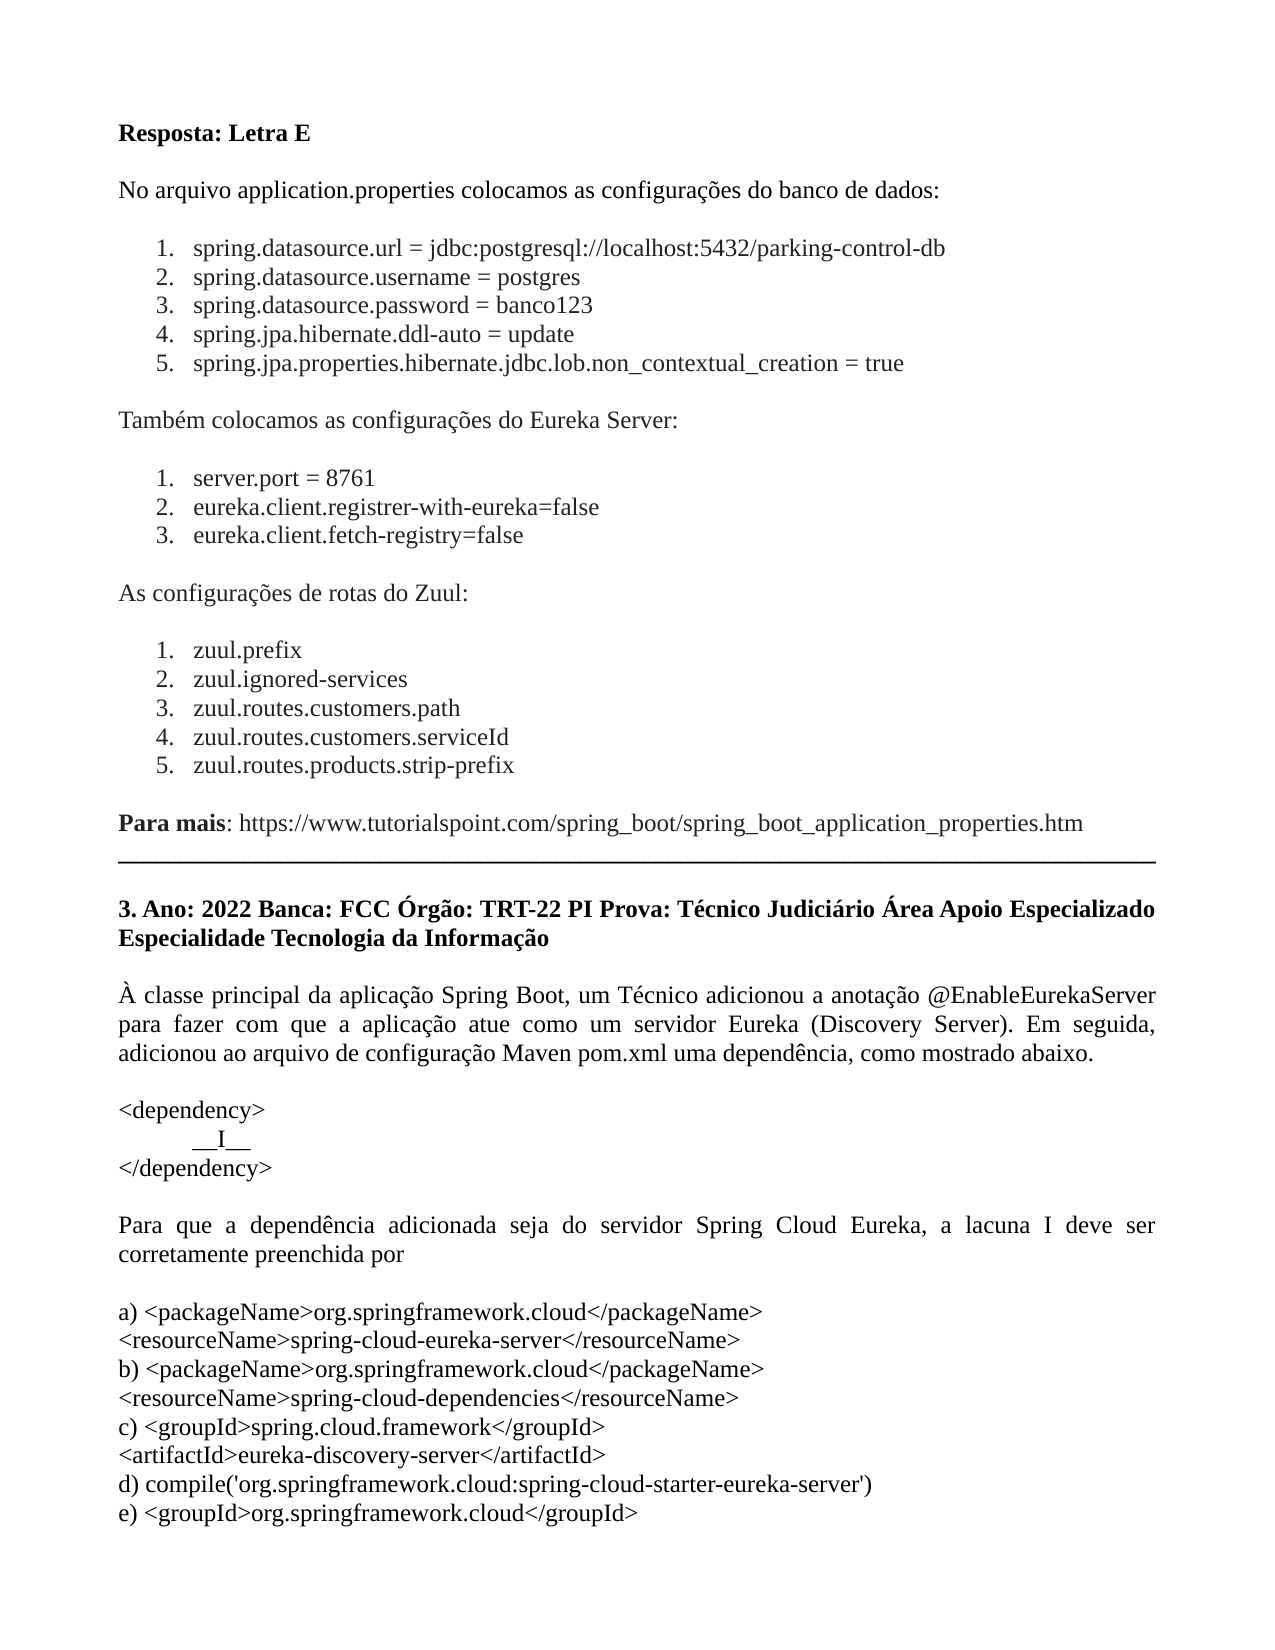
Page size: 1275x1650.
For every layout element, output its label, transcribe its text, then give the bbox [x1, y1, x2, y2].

list spring.jpa.properties.hibernate.jdbc.lob.non_contextual_creation = true [156, 348, 1157, 377]
list zuul.routes.customers.serviceId [156, 722, 1157, 751]
text c) <groupId>spring.cloud.framework</groupId> [118, 1412, 1157, 1441]
list spring.datasource.password = banco123 [156, 291, 1157, 319]
list server.port = 8761 [156, 463, 1157, 492]
text As configurações de rotas do Zuul: [118, 578, 1157, 607]
list zuul.ignored-services [156, 664, 1157, 693]
text a) <packageName>org.springframework.cloud</packageName> [118, 1297, 1157, 1326]
list spring.datasource.username = postgres [156, 262, 1157, 291]
text <resourceName>spring-cloud-eureka-server</resourceName> [118, 1326, 1157, 1354]
text <resourceName>spring-cloud-dependencies</resourceName> [118, 1383, 1157, 1412]
text Para que a dependência adicionada seja do servidor Spring Cloud Eureka, a lacuna I deve ser corretamente preenchida por [118, 1211, 1157, 1268]
text __I__ [118, 1124, 1157, 1153]
text Para mais: https://www.tutorialspoint.com/spring_boot/spring_boot_application_properties.htm [118, 808, 1157, 837]
text No arquivo application.properties colocamos as configurações do banco de dados: [118, 176, 1157, 204]
text e) <groupId>org.springframework.cloud</groupId> [118, 1498, 1157, 1527]
text ___________________________________________________________________________________ [118, 837, 1157, 866]
list zuul.routes.customers.path [156, 693, 1157, 722]
text b) <packageName>org.springframework.cloud</packageName> [118, 1354, 1157, 1383]
text <artifactId>eureka-discovery-server</artifactId> [118, 1441, 1157, 1469]
list eureka.client.fetch-registry=false [156, 521, 1157, 549]
list zuul.routes.products.strip-prefix [156, 751, 1157, 779]
text d) compile('org.springframework.cloud:spring-cloud-starter-eureka-server') [118, 1469, 1157, 1498]
list spring.jpa.hibernate.ddl-auto = update [156, 319, 1157, 348]
text À classe principal da aplicação Spring Boot, um Técnico adicionou a anotação @EnableEurekaServer para fazer com que a aplicação atue como um servidor Eureka (Discovery Server). Em seguida, adicionou ao arquivo de configuração Maven pom.xml uma dependência, como mostrado abaixo. [118, 981, 1157, 1067]
list eureka.client.registrer-with-eureka=false [156, 492, 1157, 521]
list zuul.prefix [156, 636, 1157, 664]
text </dependency> [118, 1153, 1157, 1182]
list spring.datasource.url = jdbc:postgresql://localhost:5432/parking-control-db [156, 233, 1157, 262]
text <dependency> [118, 1096, 1157, 1124]
text 3. Ano: 2022 Banca: FCC Órgão: TRT-22 PI Prova: Técnico Judiciário Área Apoio Especializado Especialidade Tecnologia da Informação [118, 894, 1157, 952]
text Também colocamos as configurações do Eureka Server: [118, 406, 1157, 434]
text Resposta: Letra E [118, 118, 1157, 147]
